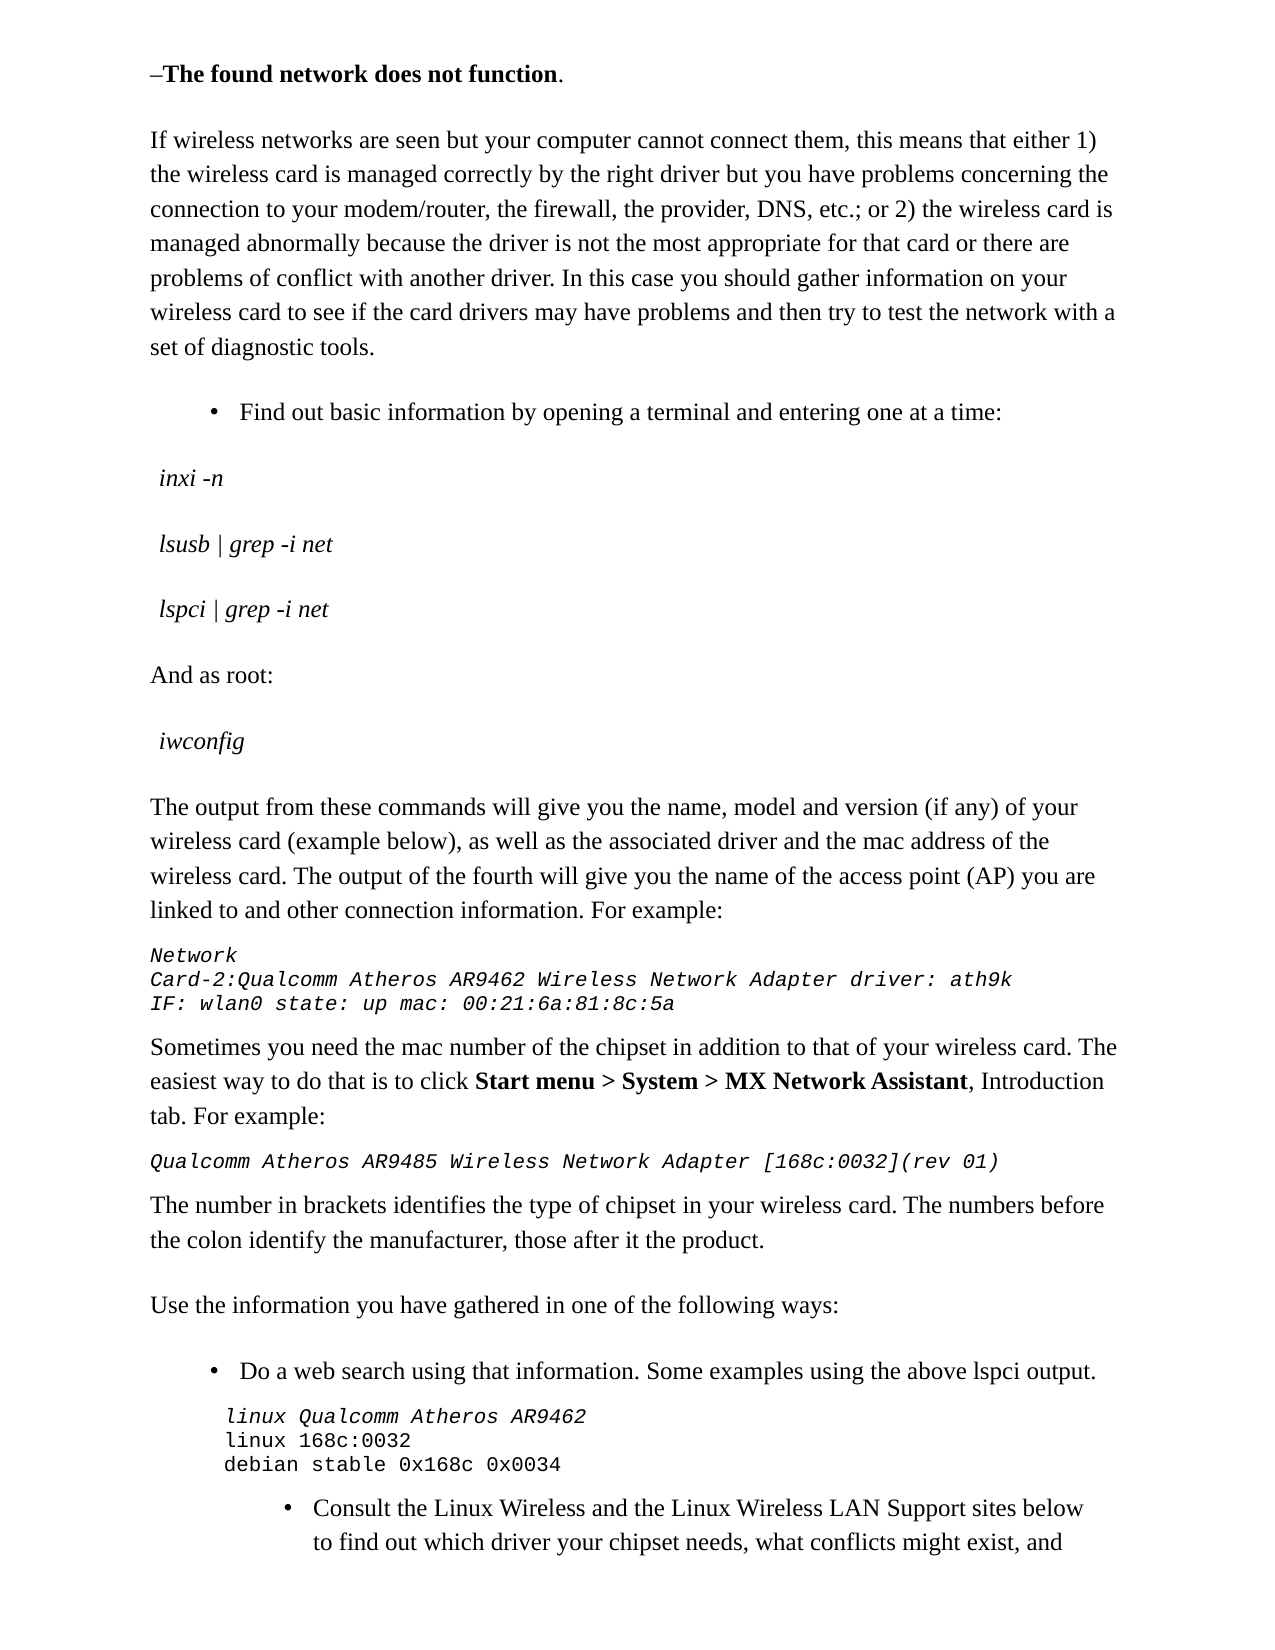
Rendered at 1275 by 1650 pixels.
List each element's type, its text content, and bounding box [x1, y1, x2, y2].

text Qualcomm Atheros AR9485 Wireless Network Adapter [168c:0032](rev 01) [150, 1151, 1125, 1174]
text And as root: [150, 660, 1125, 689]
text lsusb | grep -i net [150, 529, 1125, 558]
list Consult the Linux Wireless and the Linux Wireless LAN Support sites below to find out which driver your chipset needs, what conflicts might exist, and [283, 1493, 1109, 1556]
text If wireless networks are seen but your computer cannot connect them, this means that either 1) the wireless card is managed correctly by the right driver but you have problems concerning the connection to your modem/router, the firewall, the provider, DNS, etc.; or 2) the wireless card is managed abnormally because the driver is not the most appropriate for that card or there are problems of conflict with another driver. In this case you should gather information on your wireless card to see if the card drivers may have problems and then try to test the network with a set of diagnostic tools. [150, 125, 1125, 360]
text Sometimes you need the mac number of the chipset in addition to that of your wireless card. The easiest way to do that is to click Start menu > System > MX Network Assistant, Introduction tab. For example: [150, 1032, 1125, 1129]
text inxi -n [150, 463, 1125, 492]
text The number in brackets identifies the type of chipset in your wireless card. The numbers before the colon identify the manufacturer, those after it the product. [150, 1190, 1125, 1253]
list Do a web search using that information. Some examples using the above lspci output. [210, 1356, 1109, 1385]
text –The found network does not function. [150, 59, 1110, 88]
list Find out basic information by opening a terminal and entering one at a time: [210, 397, 1109, 426]
text Network Card-2:Qualcomm Atheros AR9462 Wireless Network Adapter driver: ath9k IF: wlan0 state: up mac: 00:21:6a:81:8c:5a [150, 945, 1125, 1016]
text lspci | grep -i net [150, 594, 1125, 623]
list linux Qualcomm Atheros AR9462 [194, 1406, 1125, 1430]
text The output from these commands will give you the name, model and version (if any) of your wireless card (example below), as well as the associated driver and the mac address of the wireless card. The output of the fourth will give you the name of the access point (AP) you are linked to and other connection information. For example: [150, 792, 1125, 924]
text Use the information you have gathered in one of the following ways: [150, 1290, 1125, 1319]
list debian stable 0x168c 0x0034 [194, 1453, 1125, 1477]
list linux 168c:0032 [194, 1430, 1125, 1453]
text iwconfig [150, 726, 1125, 755]
